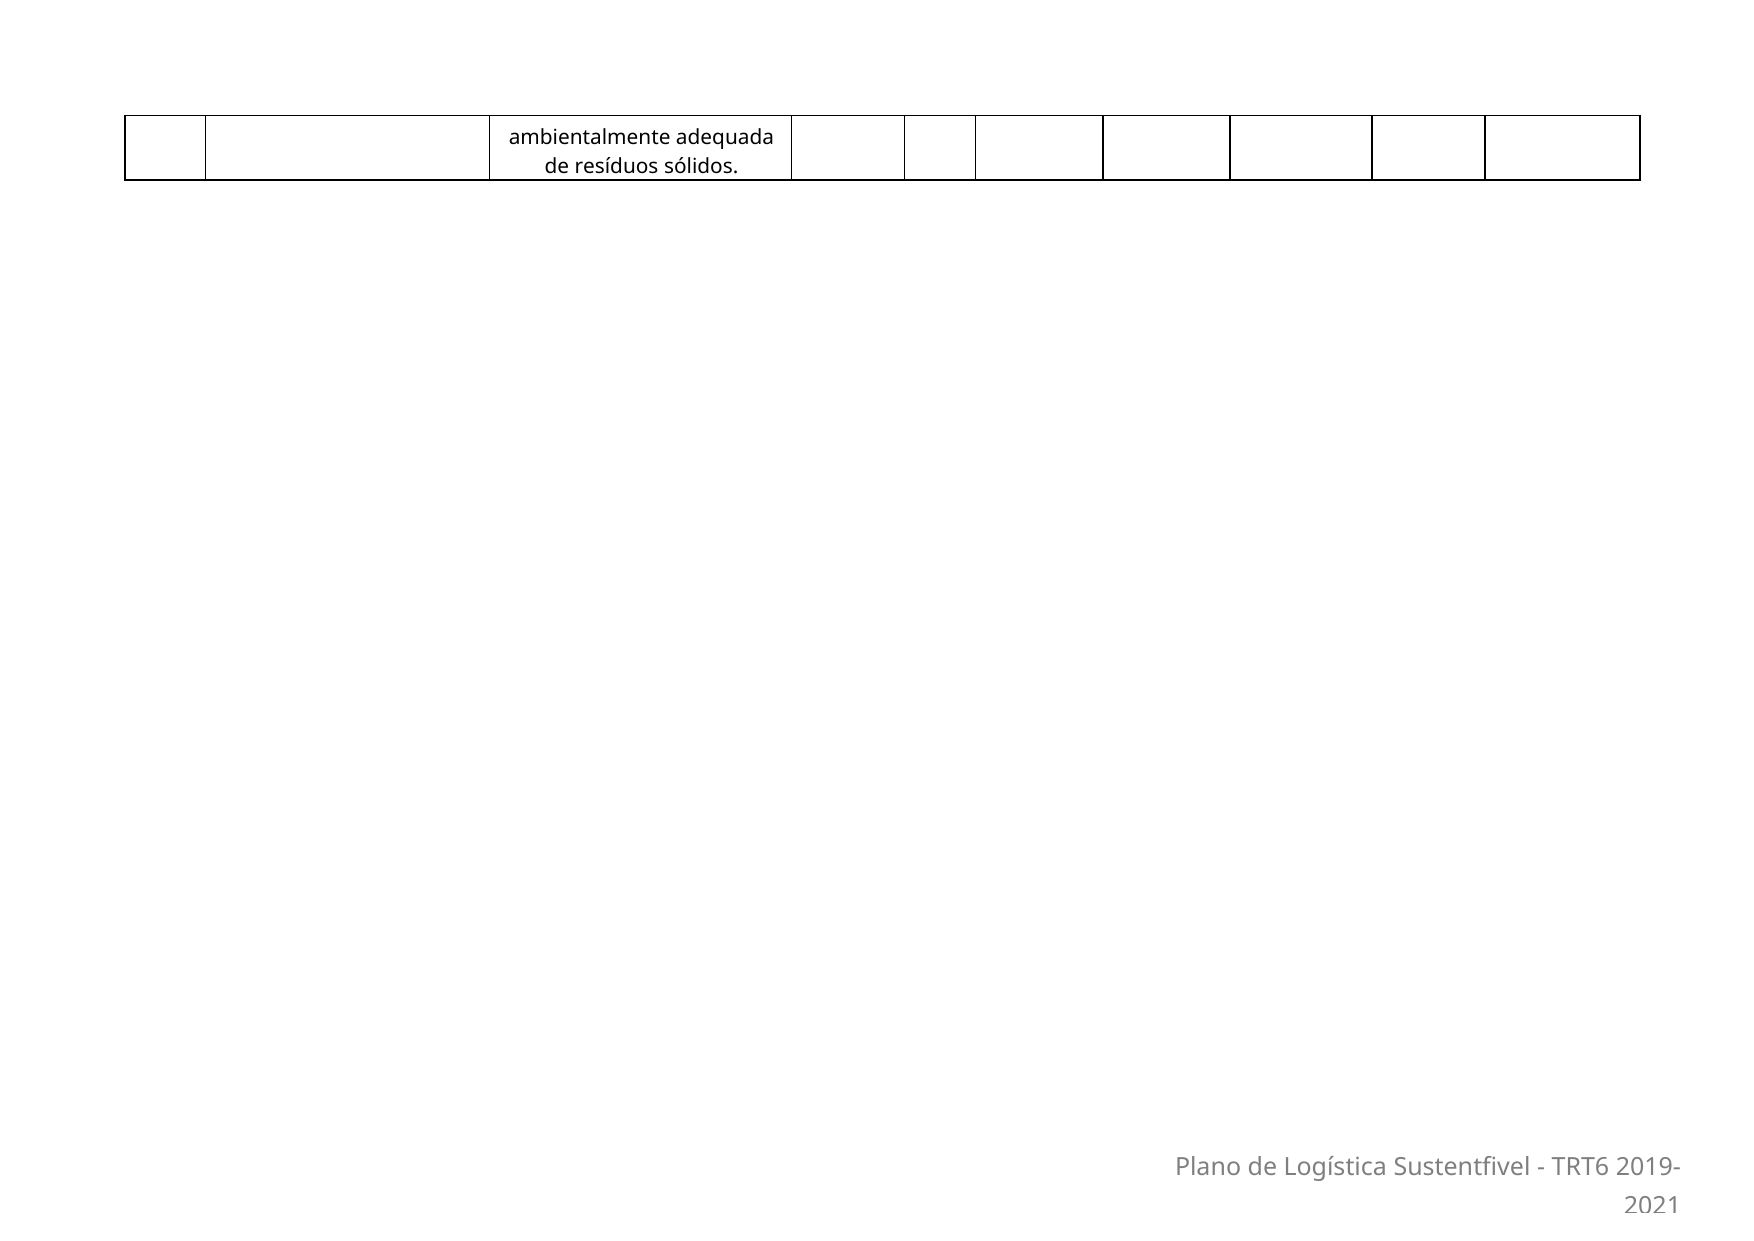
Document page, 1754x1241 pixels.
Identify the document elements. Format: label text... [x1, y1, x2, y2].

table_cell [126, 116, 205, 179]
table_cell ambientalmente adequada de resíduos sólidos. [490, 116, 791, 179]
table_cell [905, 116, 975, 179]
table_cell [976, 116, 1102, 179]
table_cell [792, 116, 904, 179]
table_cell [1486, 116, 1639, 179]
table_cell [206, 116, 489, 179]
table_cell [1373, 116, 1484, 179]
table_cell [1104, 116, 1229, 179]
table_cell [1231, 116, 1371, 179]
